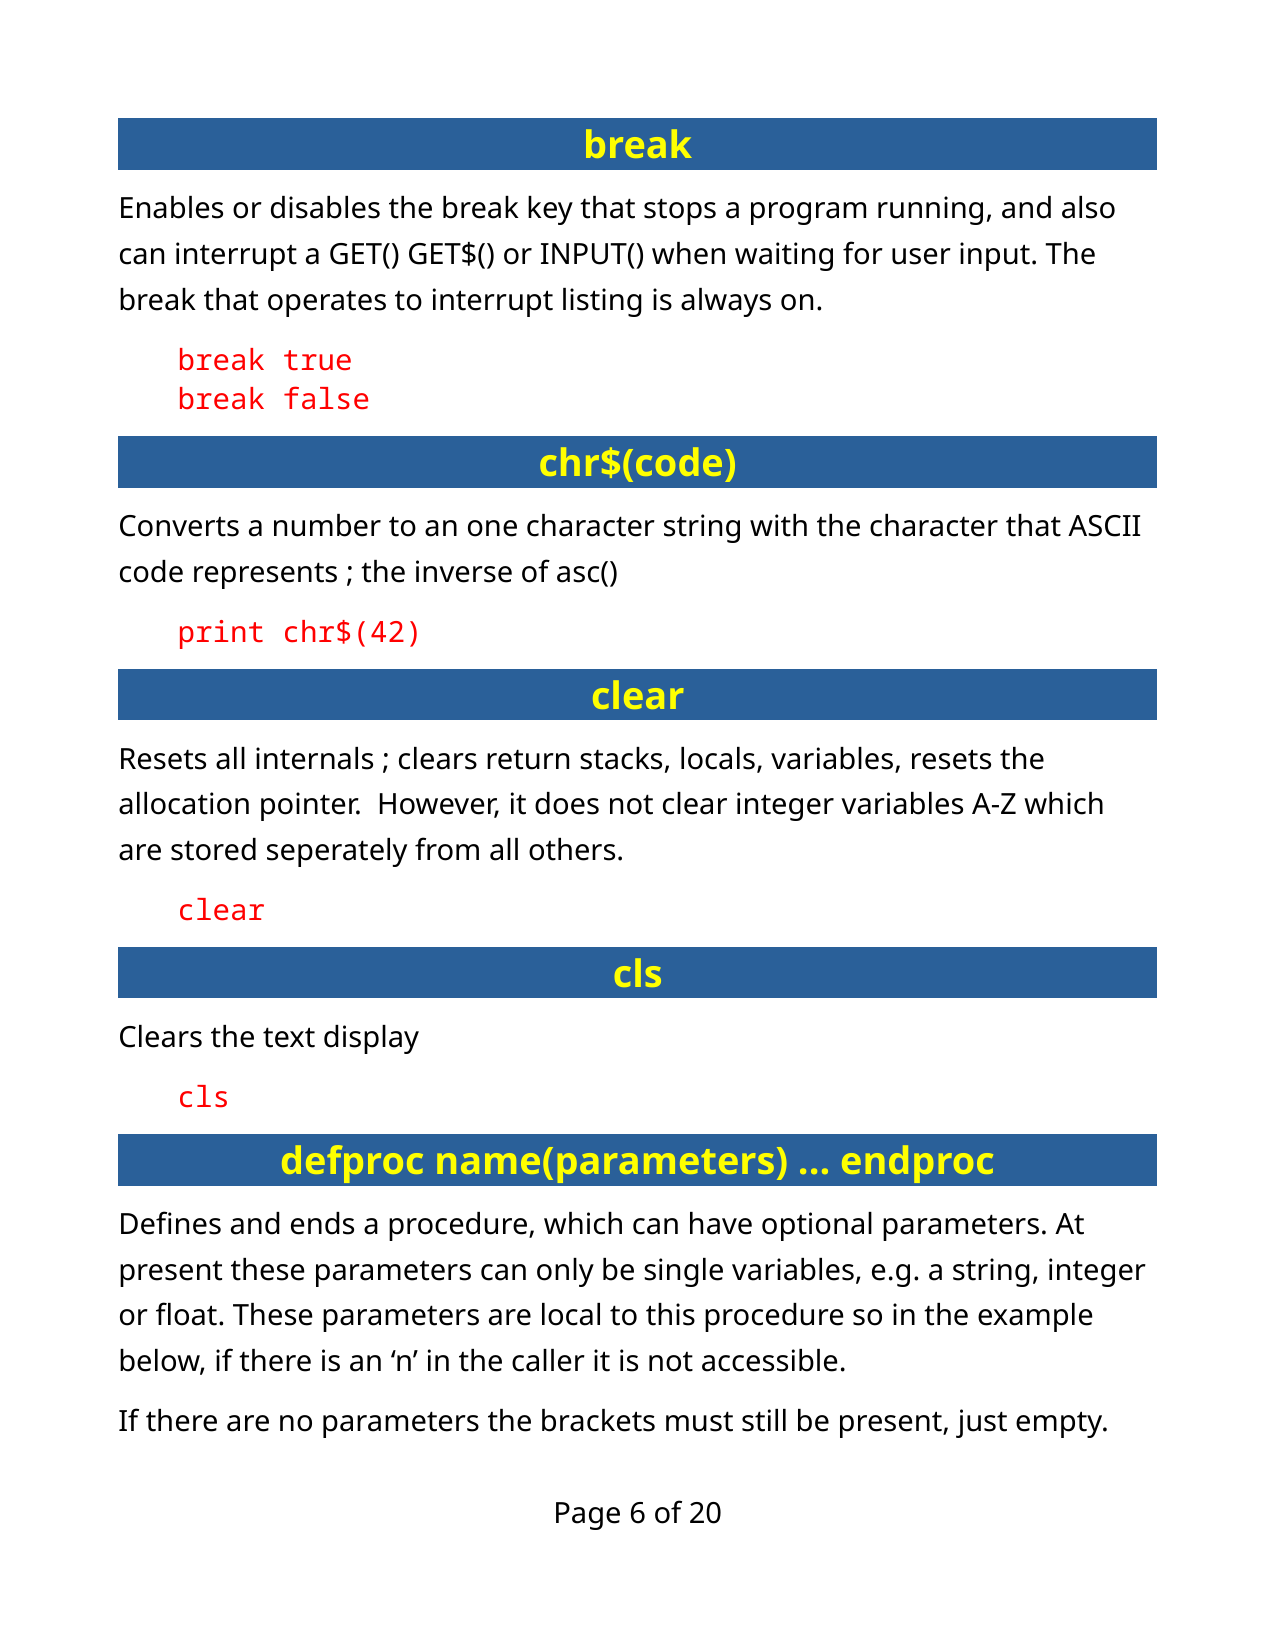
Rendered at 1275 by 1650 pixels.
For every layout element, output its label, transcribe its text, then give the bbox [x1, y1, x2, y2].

text clear [177, 889, 1157, 929]
subtitle defproc name(parameters) ... endproc [118, 1134, 1157, 1186]
text break true [177, 339, 1157, 379]
text If there are no parameters the brackets must still be present, just empty. [118, 1400, 1157, 1440]
text Clears the text display [118, 1016, 1157, 1056]
subtitle chr$(code) [118, 436, 1157, 488]
text Defines and ends a procedure, which can have optional parameters. At present these parameters can only be single variables, e.g. a string, integer or float. These parameters are local to this procedure so in the example below, if there is an ‘n’ in the caller it is not accessible. [118, 1203, 1157, 1380]
text Enables or disables the break key that stops a program running, and also can interrupt a GET() GET$() or INPUT() when waiting for user input. The break that operates to interrupt listing is always on. [118, 187, 1157, 318]
subtitle break [118, 118, 1157, 170]
text Converts a number to an one character string with the character that ASCII code represents ; the inverse of asc() [118, 505, 1157, 591]
text cls [177, 1076, 1157, 1116]
text print chr$(42) [177, 611, 1157, 651]
subtitle cls [118, 947, 1157, 998]
text break false [177, 379, 1157, 418]
subtitle clear [118, 669, 1157, 720]
text Resets all internals ; clears return stacks, locals, variables, resets the allocation pointer. However, it does not clear integer variables A-Z which are stored seperately from all others. [118, 738, 1157, 869]
